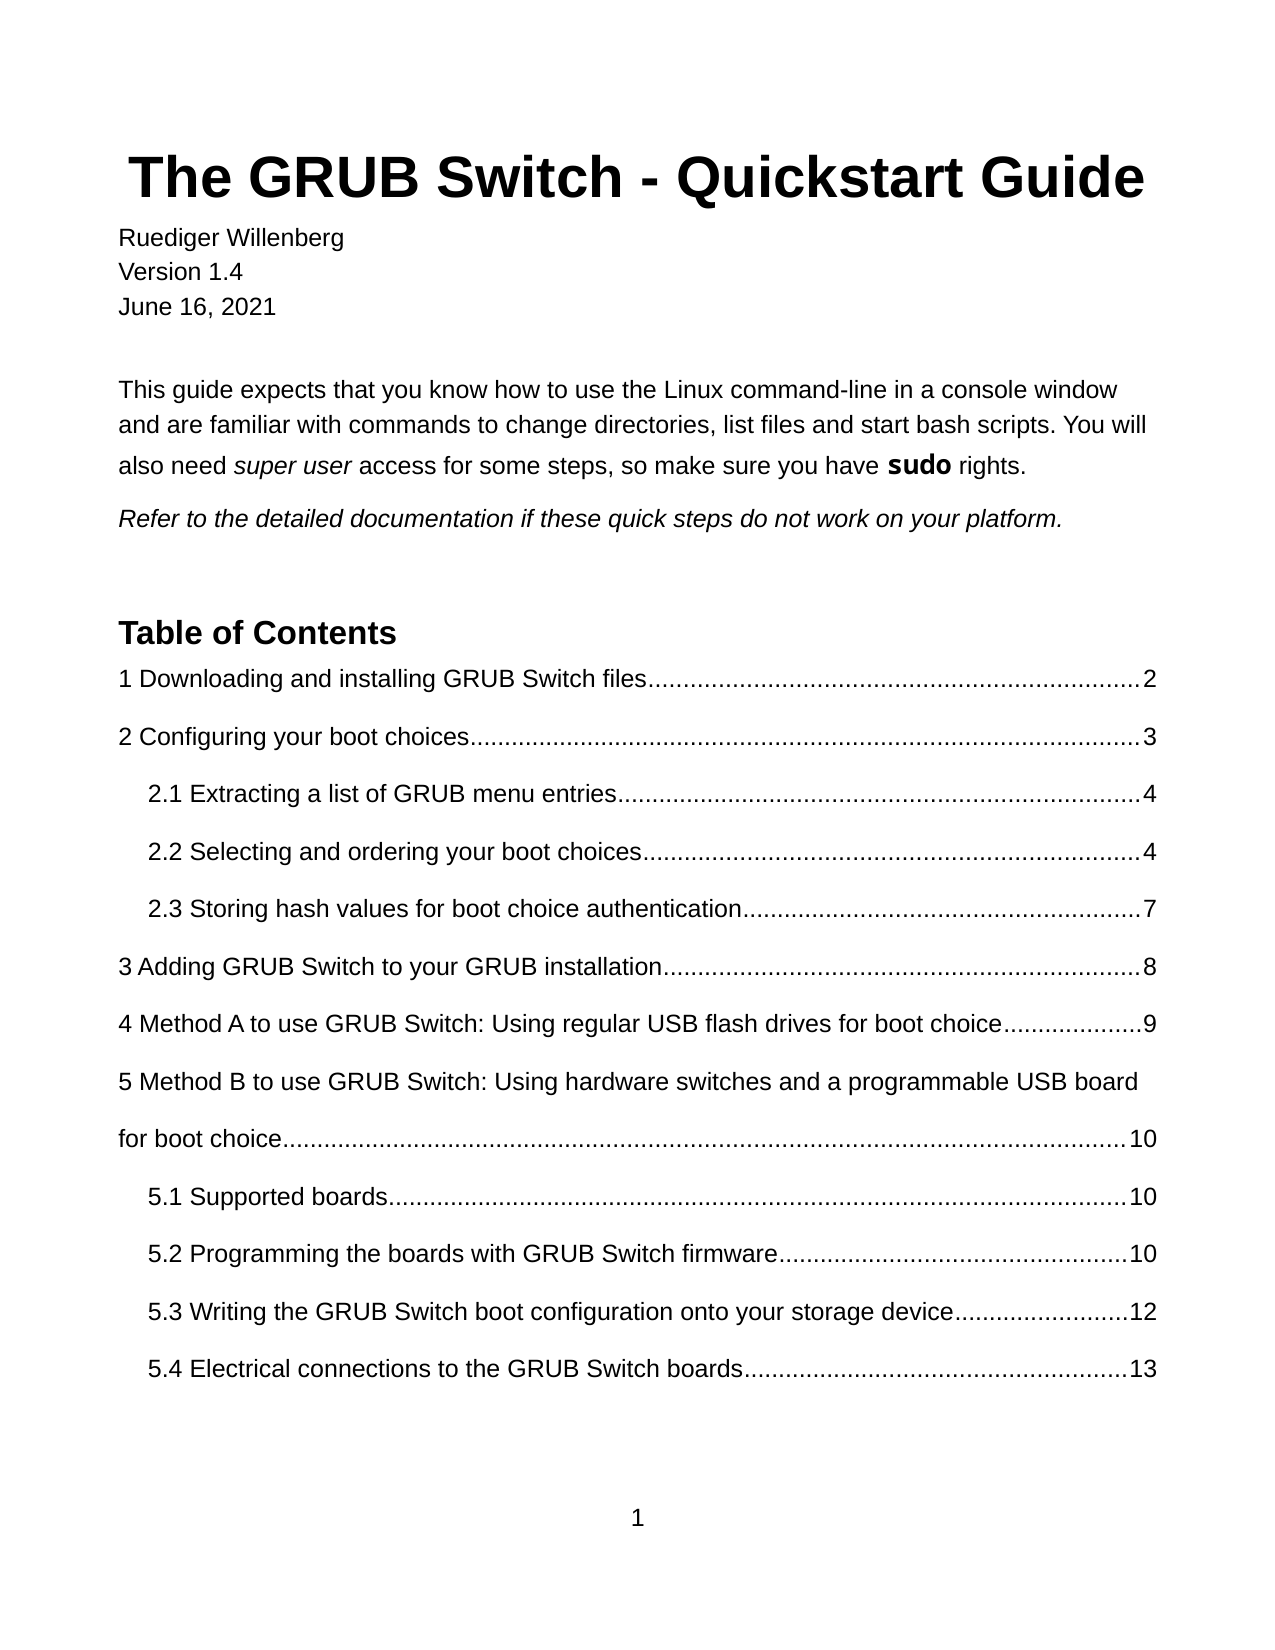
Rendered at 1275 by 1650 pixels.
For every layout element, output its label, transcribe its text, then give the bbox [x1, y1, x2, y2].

text 2.3 Storing hash values for boot choice authentication 7 [148, 894, 1157, 923]
text 3 Adding GRUB Switch to your GRUB installation 8 [118, 951, 1157, 980]
text 4 Method A to use GRUB Switch: Using regular USB flash drives for boot choice 9 [118, 1009, 1157, 1038]
text Refer to the detailed documentation if these quick steps do not work on your platform. [118, 504, 1157, 568]
text 1 Downloading and installing GRUB Switch files 2 [118, 664, 1157, 693]
text 2.1 Extracting a list of GRUB menu entries 4 [148, 779, 1157, 808]
subtitle Table of Contents [118, 613, 1157, 651]
text 5.2 Programming the boards with GRUB Switch firmware 10 [148, 1239, 1157, 1268]
text 5.4 Electrical connections to the GRUB Switch boards 13 [148, 1354, 1157, 1383]
text 2.2 Selecting and ordering your boot choices 4 [148, 836, 1157, 865]
text 5 Method B to use GRUB Switch: Using hardware switches and a programmable USB board for boot choice 10 [118, 1066, 1157, 1153]
text This guide expects that you know how to use the Linux command-line in a console window and are familiar with commands to change directories, list files and start bash scripts. You will also need super user access for some steps, so make sure you have sudo rights. [118, 375, 1157, 483]
title The GRUB Switch - Quickstart Guide [118, 143, 1157, 210]
text Ruediger Willenberg Version 1.4 June 16, 2021 [118, 223, 1157, 355]
text 5.1 Supported boards 10 [148, 1181, 1157, 1210]
text 2 Configuring your boot choices 3 [118, 721, 1157, 750]
text 5.3 Writing the GRUB Switch boot configuration onto your storage device 12 [148, 1296, 1157, 1325]
